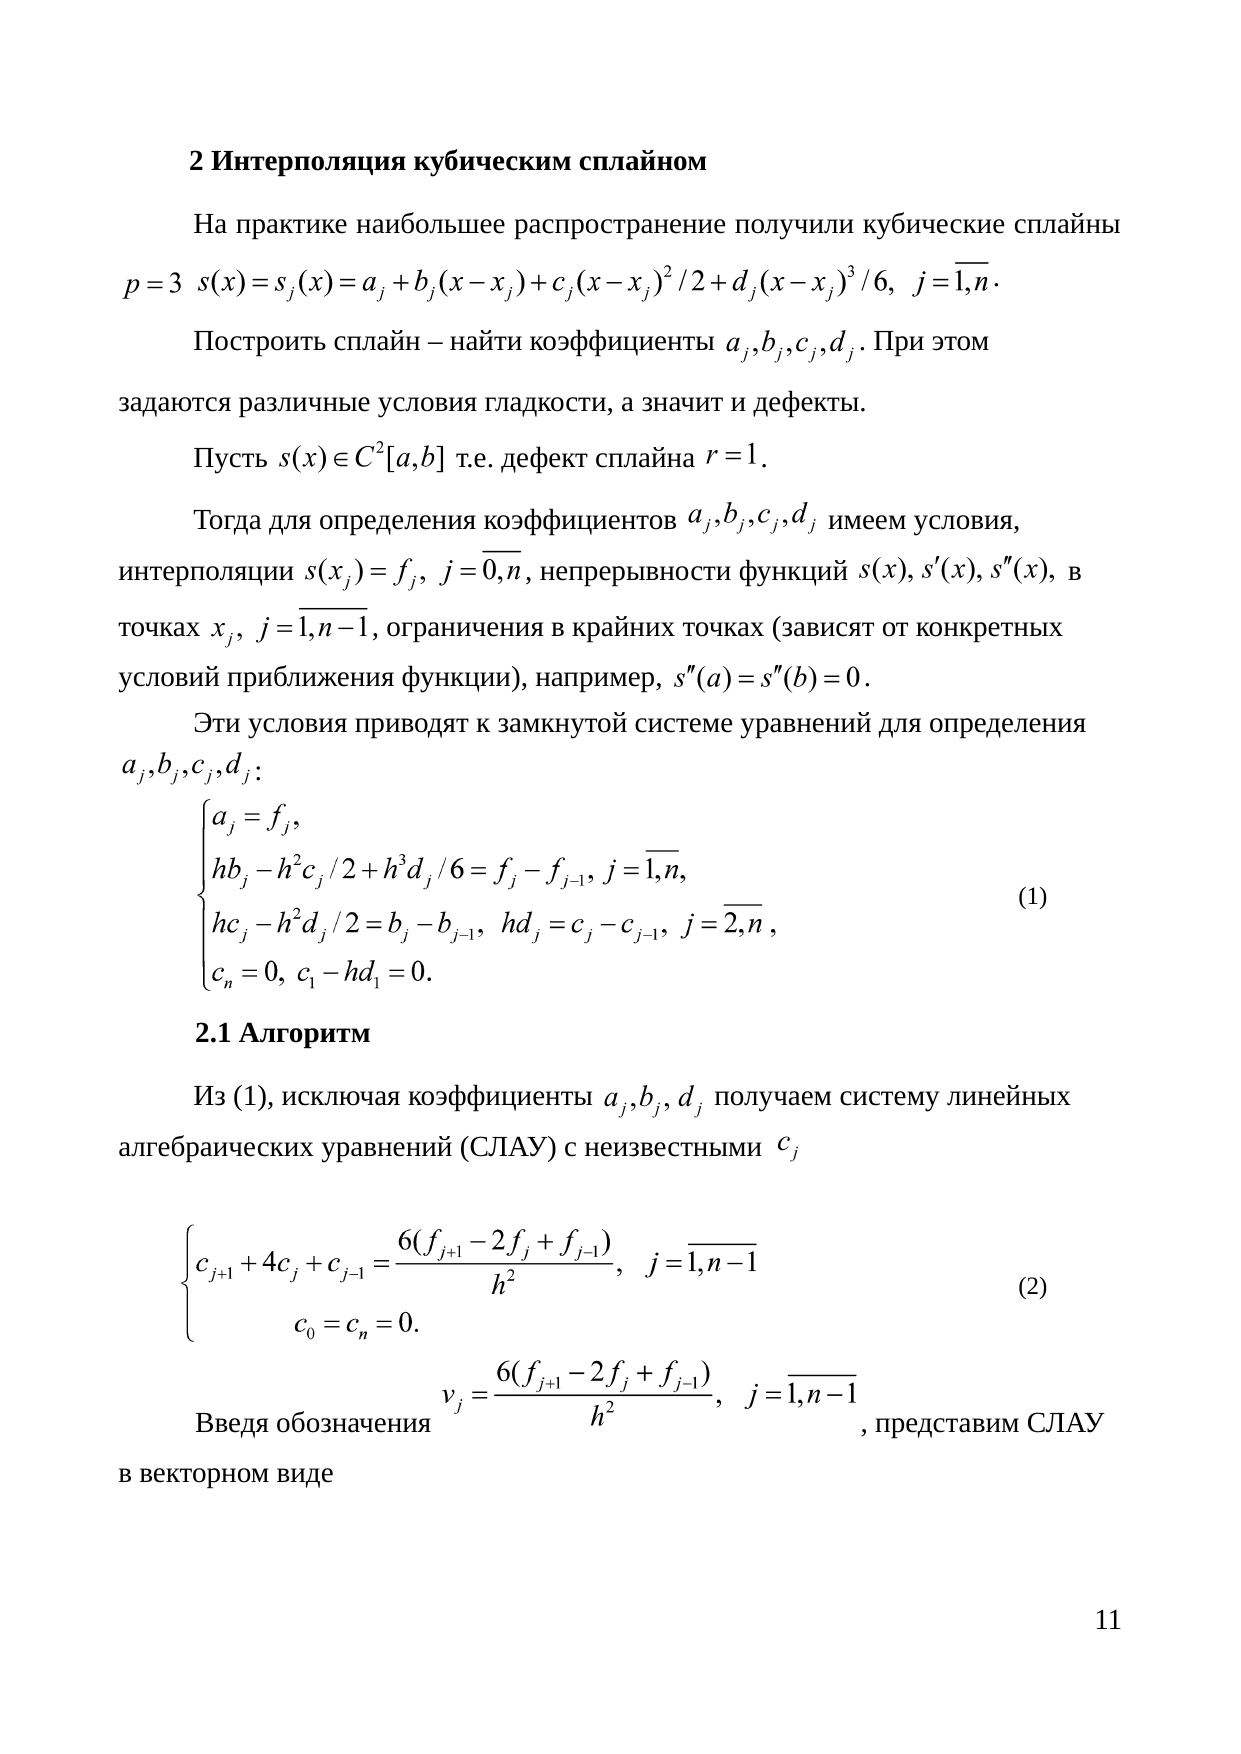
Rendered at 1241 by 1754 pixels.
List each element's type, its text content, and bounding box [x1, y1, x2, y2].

picture [118, 745, 254, 790]
text Введя обозначения , представим СЛАУ в векторном виде [118, 1432, 1122, 1488]
text Пусть [118, 434, 275, 478]
picture [177, 1220, 760, 1347]
text . При этом [859, 323, 1122, 367]
picture [855, 550, 1068, 590]
text На практике наибольшее распространение получили кубические сплайны . [118, 206, 1122, 306]
picture [207, 602, 372, 653]
picture [438, 1352, 861, 1432]
picture [722, 323, 859, 368]
picture [193, 796, 781, 995]
picture [600, 1078, 707, 1123]
subtitle 2 Интерполяция кубическим сплайном [118, 143, 1122, 177]
picture [769, 1122, 803, 1167]
text Эти условия приводят к замкнутой системе уравнений для определения : [118, 705, 1122, 789]
text [118, 796, 193, 994]
picture [118, 267, 187, 305]
text Из (1), исключая коэффициенты получаем систему линейных алгебраических уравнений (СЛАУ) с неизвестными [118, 1078, 1122, 1166]
subtitle 2.1 Алгоритм [118, 1015, 1122, 1049]
picture [670, 659, 864, 699]
picture [684, 495, 821, 539]
picture [194, 256, 993, 307]
text т.е. дефект сплайна . [449, 434, 1122, 478]
text (2) [760, 1220, 1122, 1347]
picture [301, 545, 525, 596]
text Тогда для определения коэффициентов имеем условия, интерполяции , непрерывности функций в точках , ограничения в крайних точках (зависят от конкретных условий приближения функции), например, . [118, 495, 1122, 699]
text (1) [781, 796, 1122, 994]
picture [702, 437, 761, 468]
picture [275, 434, 449, 479]
text задаются различные условия гладкости, а значит и дефекты. [118, 384, 1122, 418]
text Построить сплайн – найти коэффициенты [118, 323, 722, 367]
